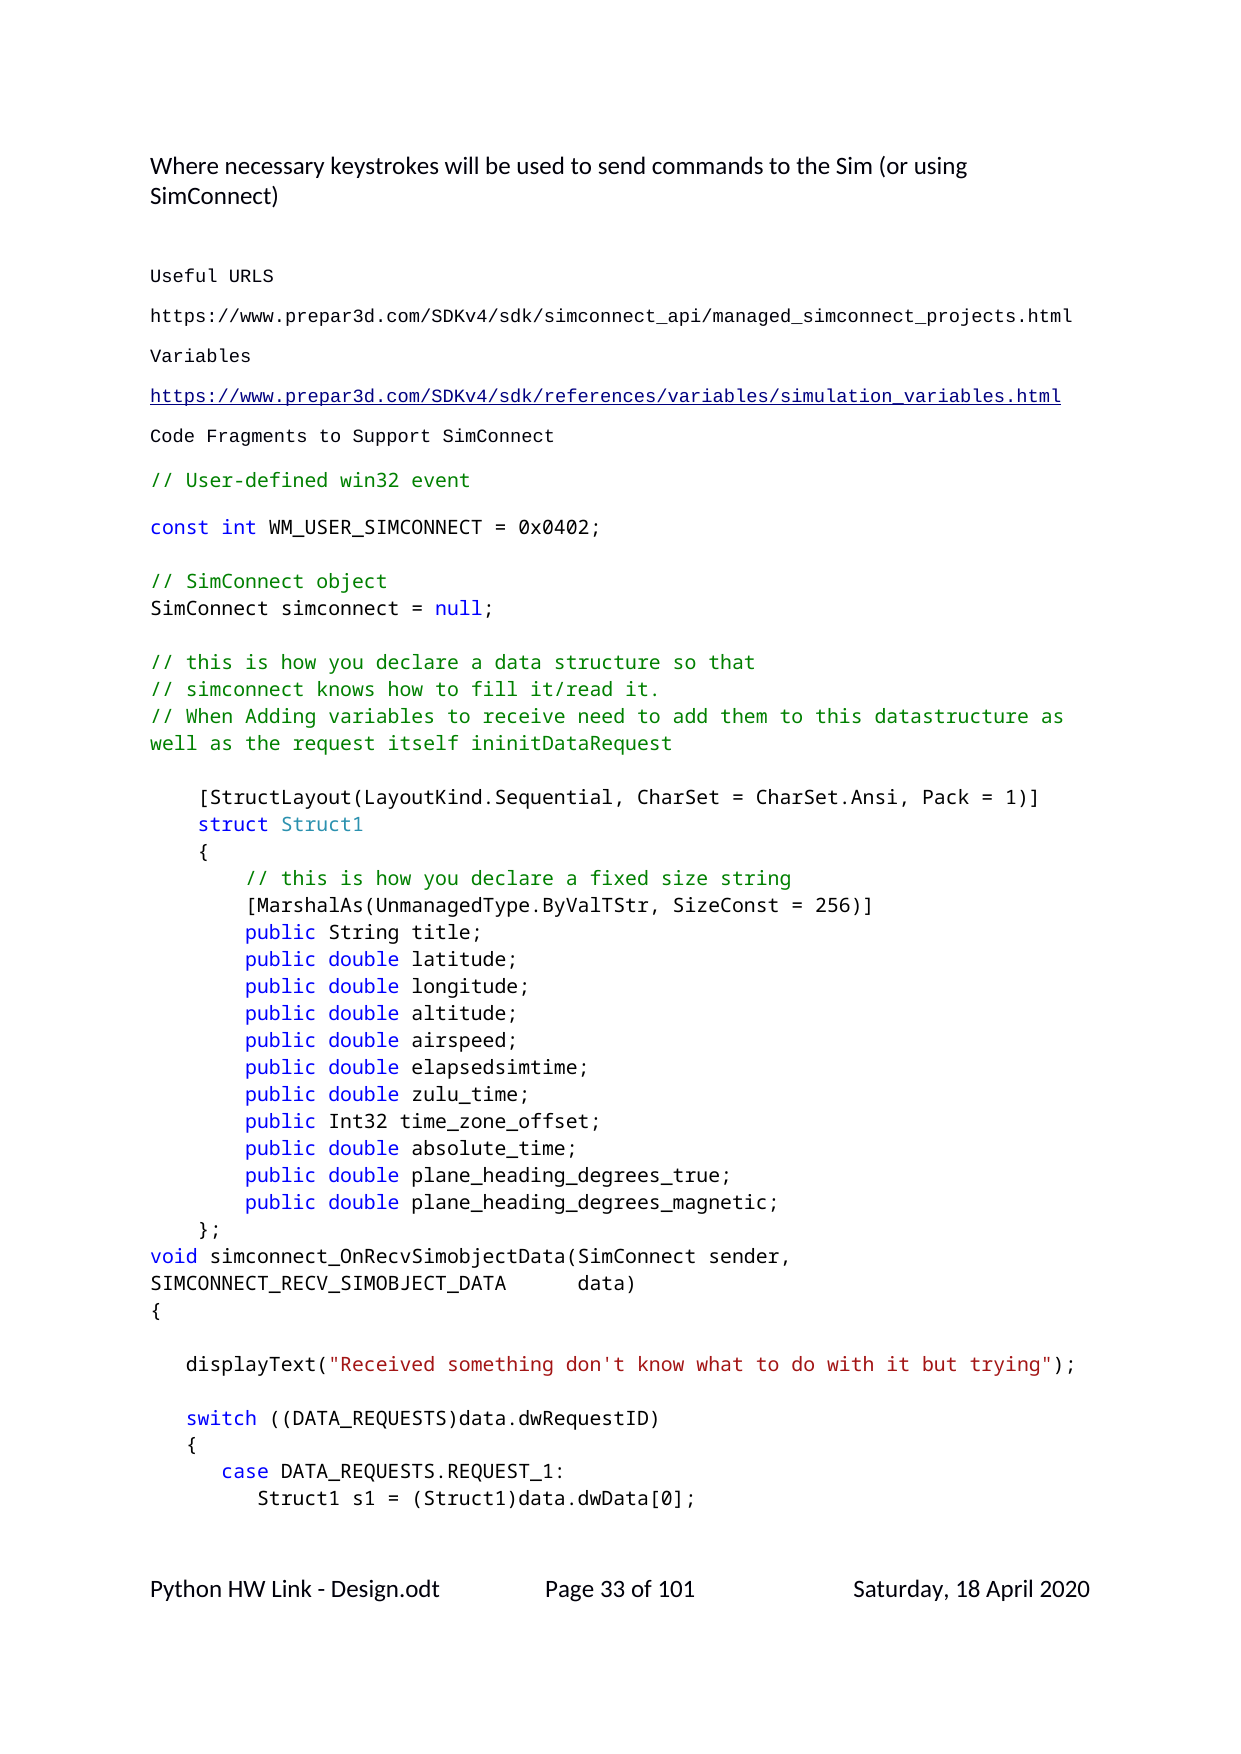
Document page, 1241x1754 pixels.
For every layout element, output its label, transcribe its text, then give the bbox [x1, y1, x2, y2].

text Variables [150, 347, 1090, 368]
text public double plane_heading_degrees_magnetic; [150, 1188, 1090, 1215]
text Struct1 s1 = (Struct1)data.dwData[0]; [150, 1485, 1090, 1512]
text // User-defined win32 event [150, 467, 1090, 493]
text public double absolute_time; [150, 1134, 1090, 1161]
text { [150, 1431, 1090, 1458]
text // this is how you declare a fixed size string [150, 864, 1090, 891]
text SimConnect simconnect = null; [150, 594, 1090, 621]
text public String title; [150, 918, 1090, 945]
text { [150, 837, 1090, 864]
text struct Struct1 [150, 810, 1090, 837]
text https://www.prepar3d.com/SDKv4/sdk/simconnect_api/managed_simconnect_projects.html [150, 307, 1090, 328]
text { [150, 1296, 1090, 1323]
text Code Fragments to Support SimConnect [150, 427, 1090, 448]
text public double longitude; [150, 972, 1090, 999]
text [MarshalAs(UnmanagedType.ByValTStr, SizeConst = 256)] [150, 891, 1090, 918]
text void simconnect_OnRecvSimobjectData(SimConnect sender, SIMCONNECT_RECV_SIMOBJECT_DATA data) [150, 1242, 1090, 1296]
text displayText("Received something don't know what to do with it but trying"); [150, 1350, 1090, 1377]
text public double airspeed; [150, 1026, 1090, 1053]
text Where necessary keystrokes will be used to send commands to the Sim (or using SimConnect) [150, 150, 1090, 211]
text // When Adding variables to receive need to add them to this datastructure as well as the request itself ininitDataRequest [150, 702, 1090, 756]
text https://www.prepar3d.com/SDKv4/sdk/references/variables/simulation_variables.html [150, 387, 1090, 408]
text [StructLayout(LayoutKind.Sequential, CharSet = CharSet.Ansi, Pack = 1)] [150, 783, 1090, 810]
text }; [150, 1215, 1090, 1242]
text case DATA_REQUESTS.REQUEST_1: [150, 1458, 1090, 1485]
text public double zulu_time; [150, 1080, 1090, 1107]
text const int WM_USER_SIMCONNECT = 0x0402; [150, 513, 1090, 540]
text // this is how you declare a data structure so that [150, 648, 1090, 675]
text switch ((DATA_REQUESTS)data.dwRequestID) [150, 1404, 1090, 1431]
text public Int32 time_zone_offset; [150, 1107, 1090, 1134]
text public double elapsedsimtime; [150, 1053, 1090, 1080]
text Useful URLS [150, 267, 1090, 288]
text public double altitude; [150, 999, 1090, 1026]
text // simconnect knows how to fill it/read it. [150, 675, 1090, 702]
text // SimConnect object [150, 567, 1090, 594]
text public double plane_heading_degrees_true; [150, 1161, 1090, 1188]
text public double latitude; [150, 945, 1090, 972]
